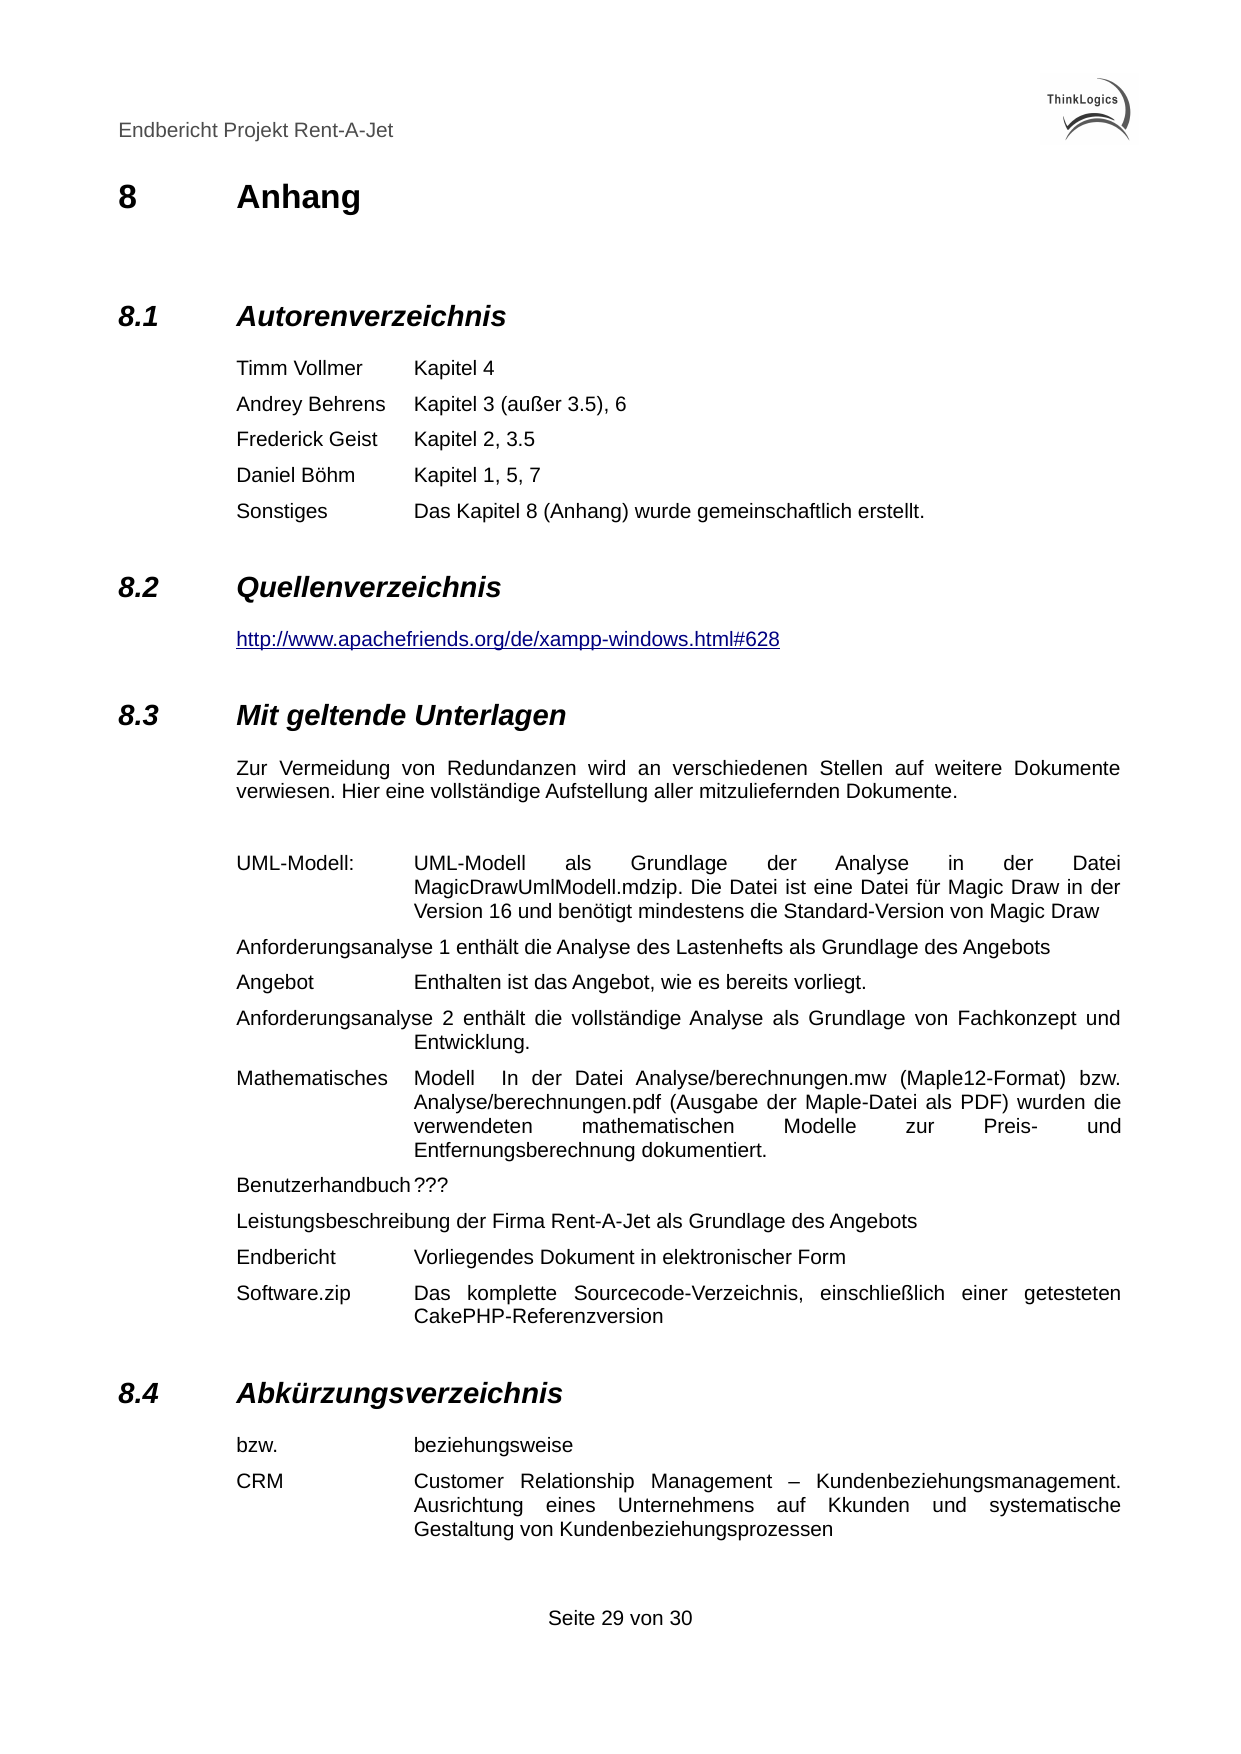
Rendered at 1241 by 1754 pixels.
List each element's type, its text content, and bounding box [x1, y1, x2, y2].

text Frederick Geist Kapitel 2, 3.5 [236, 427, 1122, 451]
text Timm Vollmer Kapitel 4 [236, 356, 1122, 380]
subtitle Quellenverzeichnis [118, 570, 1122, 603]
text Leistungsbeschreibung der Firma Rent-A-Jet als Grundlage des Angebots [236, 1209, 1122, 1233]
text Daniel Böhm Kapitel 1, 5, 7 [236, 463, 1122, 487]
subtitle Autorenverzeichnis [118, 299, 1122, 332]
text Angebot Enthalten ist das Angebot, wie es bereits vorliegt. [236, 970, 1122, 994]
subtitle Abkürzungsverzeichnis [118, 1376, 1122, 1409]
subtitle Anhang [118, 177, 1122, 216]
text bzw. beziehungsweise [236, 1433, 1122, 1457]
text Software.zip Das komplette Sourcecode-Verzeichnis, einschließlich einer getesteten CakePHP-Referenzversion [236, 1280, 1122, 1328]
text Endbericht Vorliegendes Dokument in elektronischer Form [236, 1245, 1122, 1269]
text Anforderungsanalyse 1 enthält die Analyse des Lastenhefts als Grundlage des Angebots [236, 934, 1122, 958]
text Zur Vermeidung von Redundanzen wird an verschiedenen Stellen auf weitere Dokumente verwiesen. Hier eine vollständige Aufstellung aller mitzuliefernden Dokumente. [236, 755, 1122, 803]
text UML-Modell: UML-Modell als Grundlage der Analyse in der Datei MagicDrawUmlModell.mdzip. Die Datei ist eine Datei für Magic Draw in der Version 16 und benötigt mindestens die Standard-Version von Magic Draw [236, 851, 1122, 923]
text Andrey Behrens Kapitel 3 (außer 3.5), 6 [236, 392, 1122, 416]
text Mathematisches Modell In der Datei Analyse/berechnungen.mw (Maple12-Format) bzw. Analyse/berechnungen.pdf (Ausgabe der Maple-Datei als PDF) wurden die verwendeten mathematischen Modelle zur Preis- und Entfernungsberechnung dokumentiert. [236, 1066, 1122, 1161]
text Sonstiges Das Kapitel 8 (Anhang) wurde gemeinschaftlich erstellt. [236, 499, 1122, 523]
text CRM Customer Relationship Management – Kundenbeziehungsmanagement. Ausrichtung eines Unternehmens auf Kkunden und systematische Gestaltung von Kundenbeziehungsprozessen [236, 1468, 1122, 1540]
text Benutzerhandbuch ??? [236, 1173, 1122, 1197]
text http://www.apachefriends.org/de/xampp-windows.html#628 [236, 627, 1122, 651]
text Anforderungsanalyse 2 enthält die vollständige Analyse als Grundlage von Fachkonzept und Entwicklung. [236, 1006, 1122, 1054]
subtitle Mit geltende Unterlagen [118, 698, 1122, 732]
